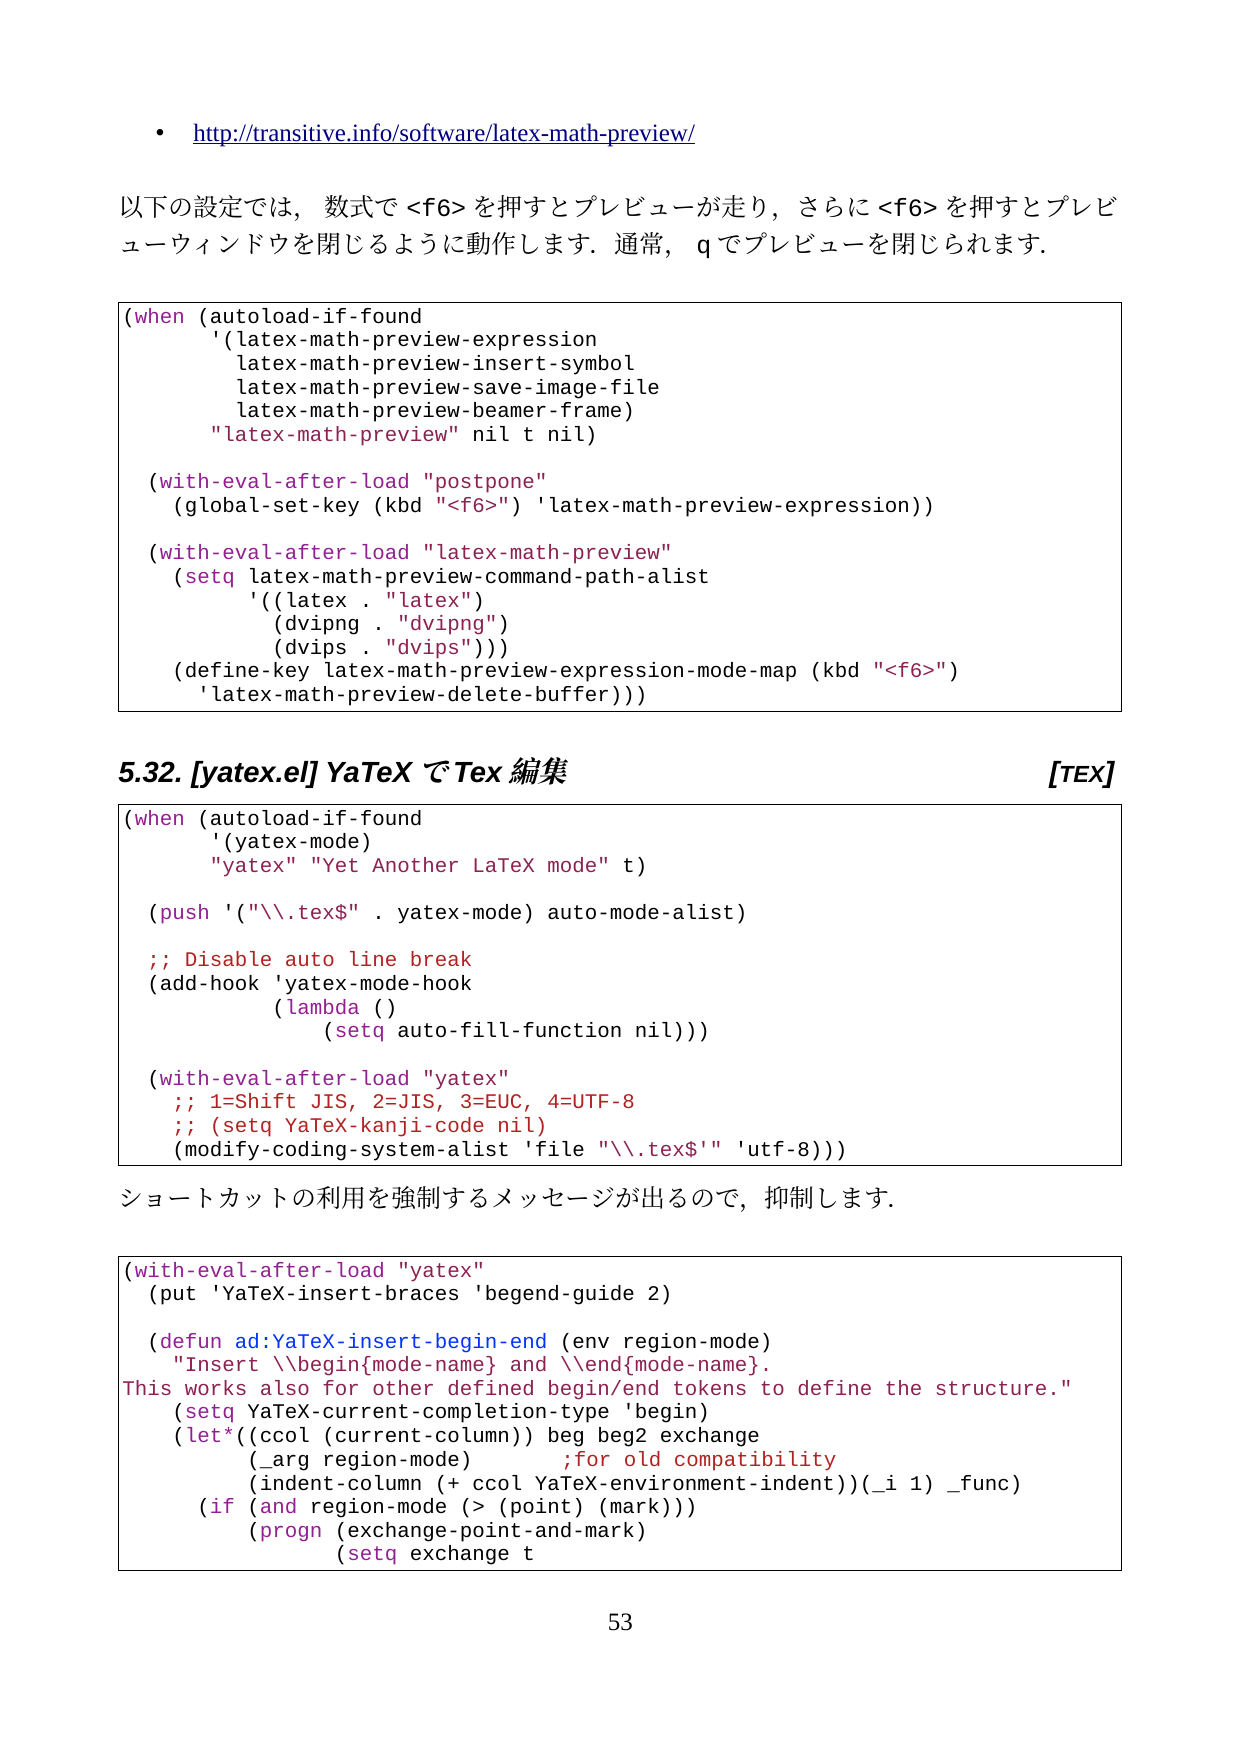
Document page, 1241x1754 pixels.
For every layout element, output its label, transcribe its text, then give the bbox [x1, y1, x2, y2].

text (if (and region-mode (> (point) (mark))) [119, 1492, 1121, 1516]
text (setq auto-fill-function nil))) [119, 1016, 1121, 1040]
text "yatex" "Yet Another LaTeX mode" t) [119, 851, 1121, 874]
subtitle [yatex.el] YaTeXでTex編集 [tex] [118, 749, 1122, 791]
text (define-key latex-math-preview-expression-mode-map (kbd "<f6>") [119, 657, 1121, 680]
text (dvips . "dvips"))) [119, 633, 1121, 657]
text 'latex-math-preview-delete-buffer))) [119, 680, 1121, 711]
text (with-eval-after-load "yatex" [119, 1257, 1121, 1279]
text (push '("\\.tex$" . yatex-mode) auto-mode-alist) [119, 898, 1121, 922]
text latex-math-preview-save-image-file [119, 373, 1121, 396]
text ;; 1=Shift JIS, 2=JIS, 3=EUC, 4=UTF-8 [119, 1087, 1121, 1111]
text (when (autoload-if-found [119, 805, 1121, 827]
text ;; (setq YaTeX-kanji-code nil) [119, 1111, 1121, 1134]
text "latex-math-preview" nil t nil) [119, 420, 1121, 444]
text (setq latex-math-preview-command-path-alist [119, 562, 1121, 586]
text (global-set-key (kbd "<f6>") 'latex-math-preview-expression)) [119, 491, 1121, 515]
text 以下の設定では， 数式で <f6> を押すとプレビューが走り，さらに <f6> を押すとプレビューウィンドウを閉じるように動作します．通常， q でプレビューを閉じられます． [118, 188, 1122, 289]
text ショートカットの利用を強制するメッセージが出るので，抑制します． [118, 1178, 1122, 1243]
text (_arg region-mode) ;for old compatibility [119, 1445, 1121, 1468]
text '(latex-math-preview-expression [119, 326, 1121, 349]
text (dvipng . "dvipng") [119, 609, 1121, 633]
text (defun ad:YaTeX-insert-begin-end (env region-mode) [119, 1327, 1121, 1350]
text (setq YaTeX-current-completion-type 'begin) [119, 1398, 1121, 1421]
text "Insert \\begin{mode-name} and \\end{mode-name}. [119, 1350, 1121, 1374]
text (modify-coding-system-alist 'file "\\.tex$'" 'utf-8))) [119, 1134, 1121, 1165]
text ;; Disable auto line break [119, 945, 1121, 969]
text (indent-column (+ ccol YaTeX-environment-indent))(_i 1) _func) [119, 1468, 1121, 1492]
text (put 'YaTeX-insert-braces 'begend-guide 2) [119, 1279, 1121, 1303]
text (lambda () [119, 993, 1121, 1016]
list http://transitive.info/software/latex-math-preview/ [156, 118, 1122, 176]
text (when (autoload-if-found [119, 303, 1121, 326]
text (with-eval-after-load "yatex" [119, 1064, 1121, 1087]
text (add-hook 'yatex-mode-hook [119, 969, 1121, 993]
text '((latex . "latex") [119, 586, 1121, 609]
text (let*((ccol (current-column)) beg beg2 exchange [119, 1421, 1121, 1445]
text '(yatex-mode) [119, 827, 1121, 851]
text (setq exchange t [119, 1539, 1121, 1570]
text (progn (exchange-point-and-mark) [119, 1516, 1121, 1539]
text This works also for other defined begin/end tokens to define the structure." [119, 1374, 1121, 1398]
text latex-math-preview-insert-symbol [119, 349, 1121, 373]
text (with-eval-after-load "postpone" [119, 467, 1121, 491]
text latex-math-preview-beamer-frame) [119, 396, 1121, 420]
text (with-eval-after-load "latex-math-preview" [119, 538, 1121, 562]
